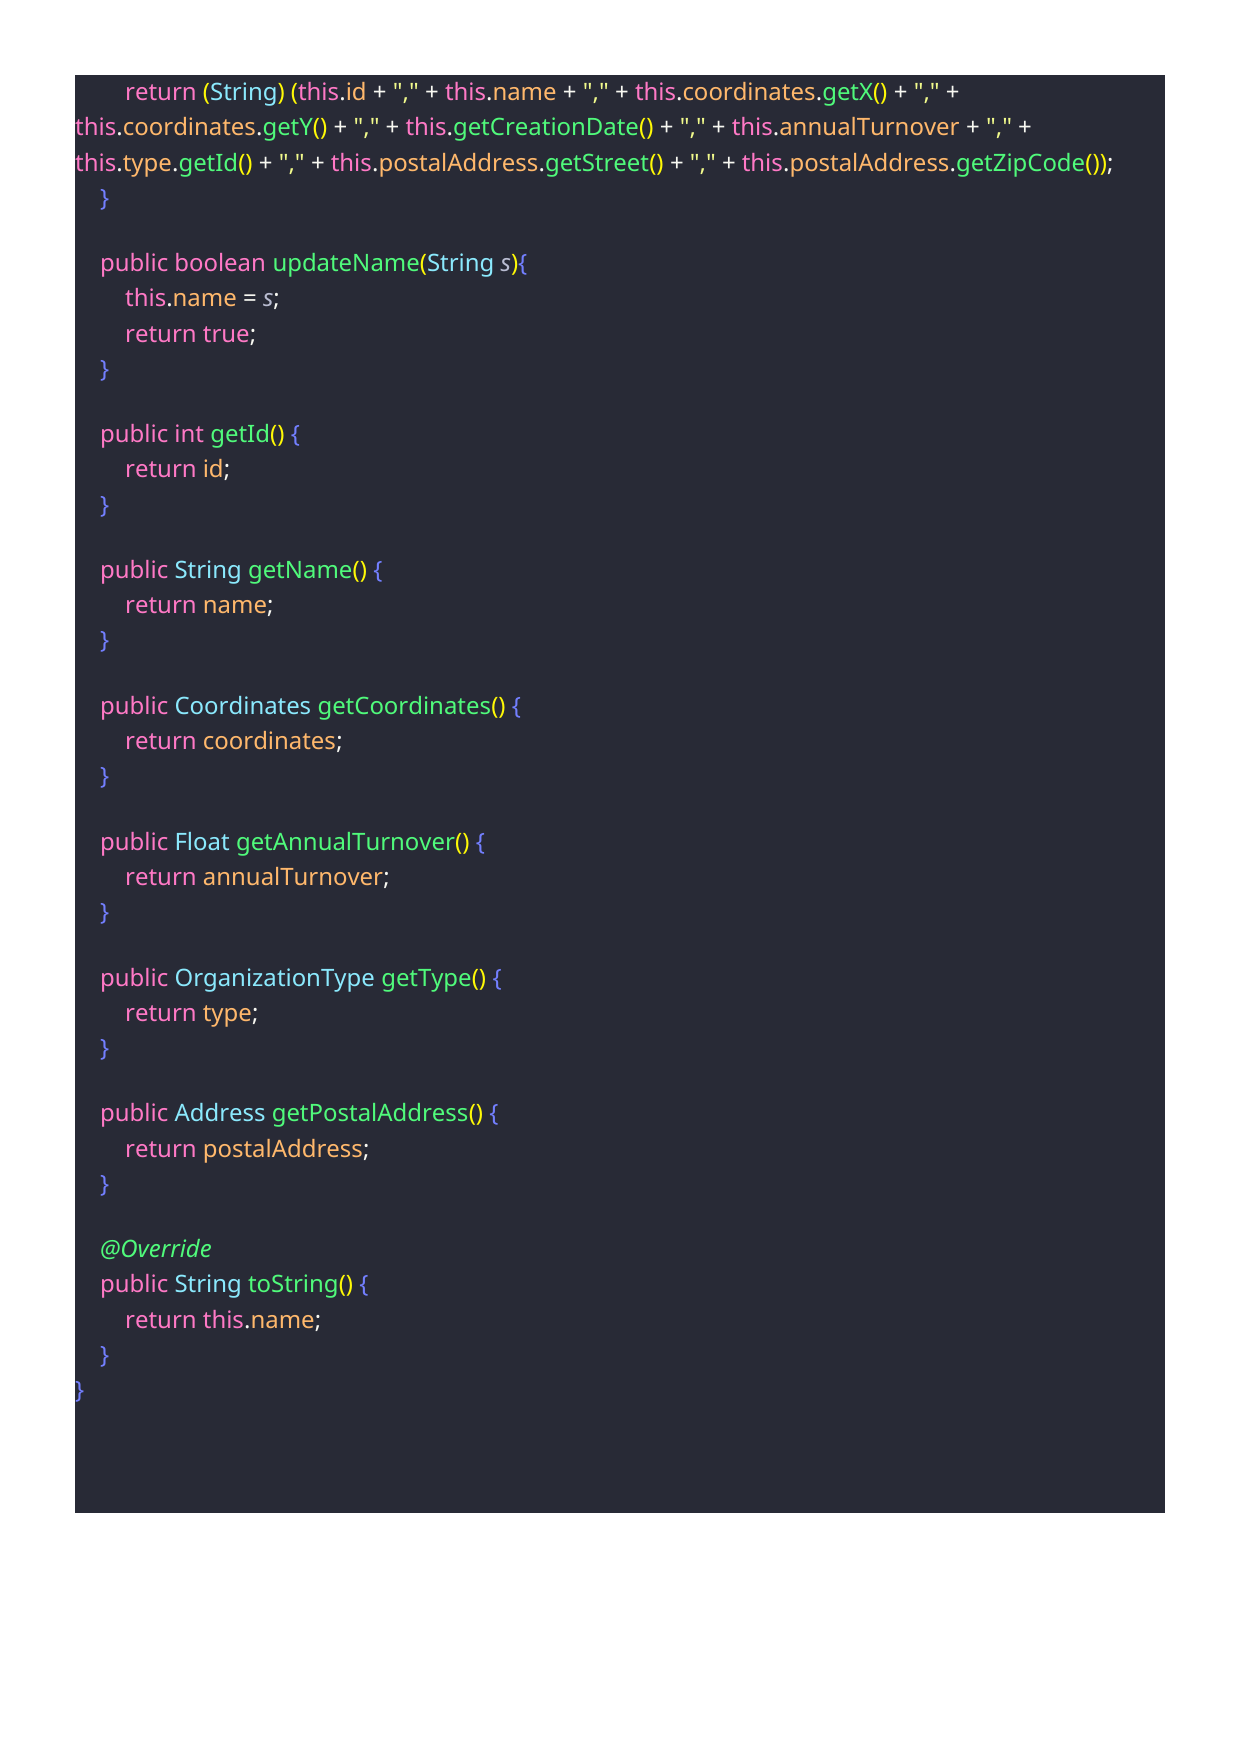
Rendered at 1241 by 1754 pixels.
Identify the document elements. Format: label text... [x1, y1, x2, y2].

text return (String) (this.id + "," + this.name + "," + this.coordinates.getX() + "," + this.coordinates.getY() + "," + this.getCreationDate() + "," + this.annualTurnover + "," + this.type.getId() + "," + this.postalAddress.getStreet() + "," + this.postalAddress.getZipCode()); } public boolean updateName(String s){ this.name = s; return true; } public int getId() { return id; } public String getName() { return name; } public Coordinates getCoordinates() { return coordinates; } public Float getAnnualTurnover() { return annualTurnover; } public OrganizationType getType() { return type; } public Address getPostalAddress() { return postalAddress; } @Override public String toString() { return this.name; } } [75, 75, 1165, 1466]
